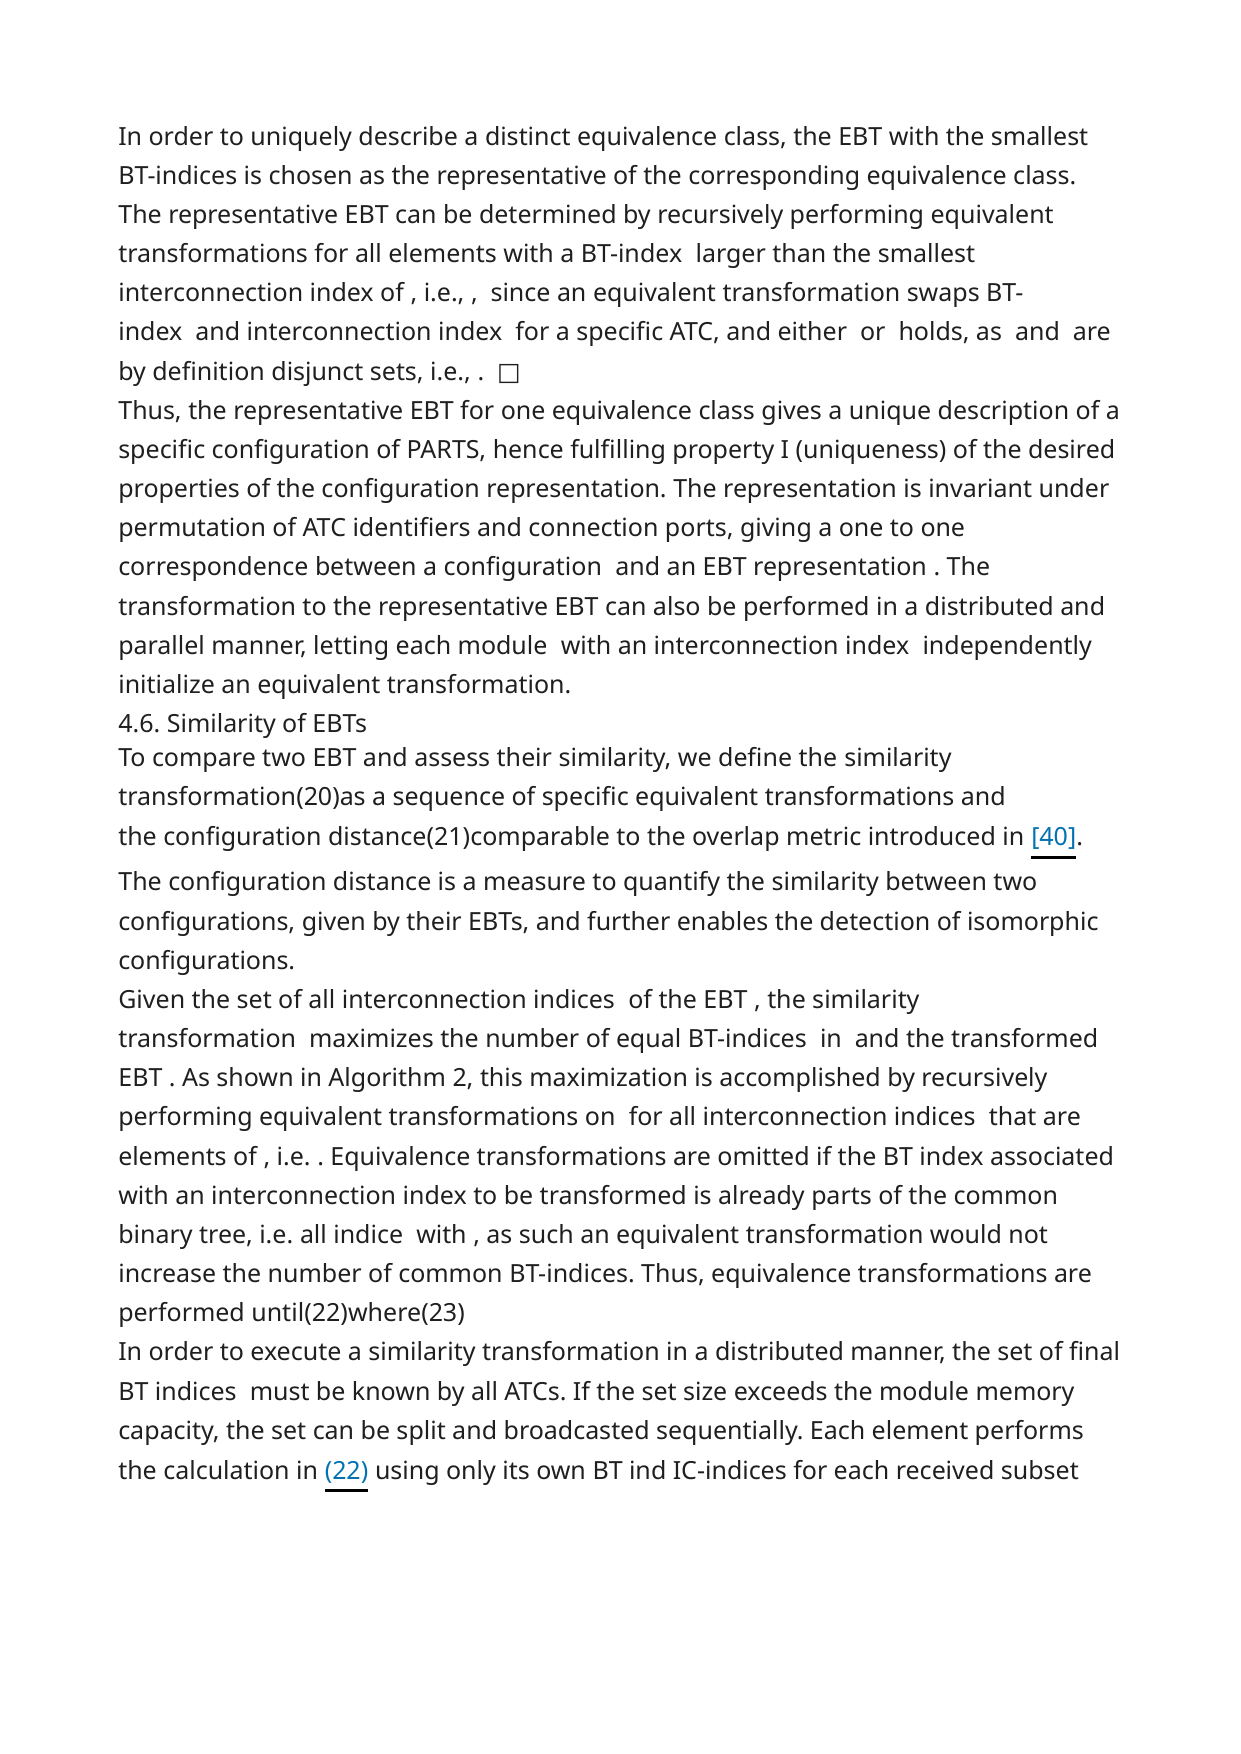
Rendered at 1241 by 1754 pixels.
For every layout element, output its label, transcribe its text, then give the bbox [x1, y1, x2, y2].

text To compare two EBT and assess their similarity, we define the similarity transformation(20)as a sequence of specific equivalent transformations and the configuration distance(21)comparable to the overlap metric introduced in [40]. The configuration distance is a measure to quantify the similarity between two configurations, given by their EBTs, and further enables the detection of isomorphic configurations. [118, 740, 1122, 976]
text In order to execute a similarity transformation in a distributed manner, the set of final BT indices must be known by all ATCs. If the set size exceeds the module memory capacity, the set can be split and broadcasted sequentially. Each element performs the calculation in (22) using only its own BT ind IC-indices for each received subset [118, 1334, 1122, 1492]
text Thus, the representative EBT for one equivalence class gives a unique description of a specific configuration of PARTS, hence fulfilling property I (uniqueness) of the desired properties of the configuration representation. The representation is invariant under permutation of ATC identifiers and connection ports, giving a one to one correspondence between a configuration and an EBT representation . The transformation to the representative EBT can also be performed in a distributed and parallel manner, letting each module with an interconnection index independently initialize an equivalent transformation. [118, 392, 1122, 701]
subtitle 4.6. Similarity of EBTs [118, 706, 1122, 740]
text Given the set of all interconnection indices of the EBT , the similarity transformation maximizes the number of equal BT-indices in and the transformed EBT . As shown in Algorithm 2, this maximization is accomplished by recursively performing equivalent transformations on for all interconnection indices that are elements of , i.e. . Equivalence transformations are omitted if the BT index associated with an interconnection index to be transformed is already parts of the common binary tree, i.e. all indice with , as such an equivalent transformation would not increase the number of common BT-indices. Thus, equivalence transformations are performed until(22)where(23) [118, 982, 1122, 1329]
text In order to uniquely describe a distinct equivalence class, the EBT with the smallest BT-indices is chosen as the representative of the corresponding equivalence class. The representative EBT can be determined by recursively performing equivalent transformations for all elements with a BT-index larger than the smallest interconnection index of , i.e., , since an equivalent transformation swaps BT-index and interconnection index for a specific ATC, and either or holds, as and are by definition disjunct sets, i.e., . □ [118, 118, 1122, 387]
